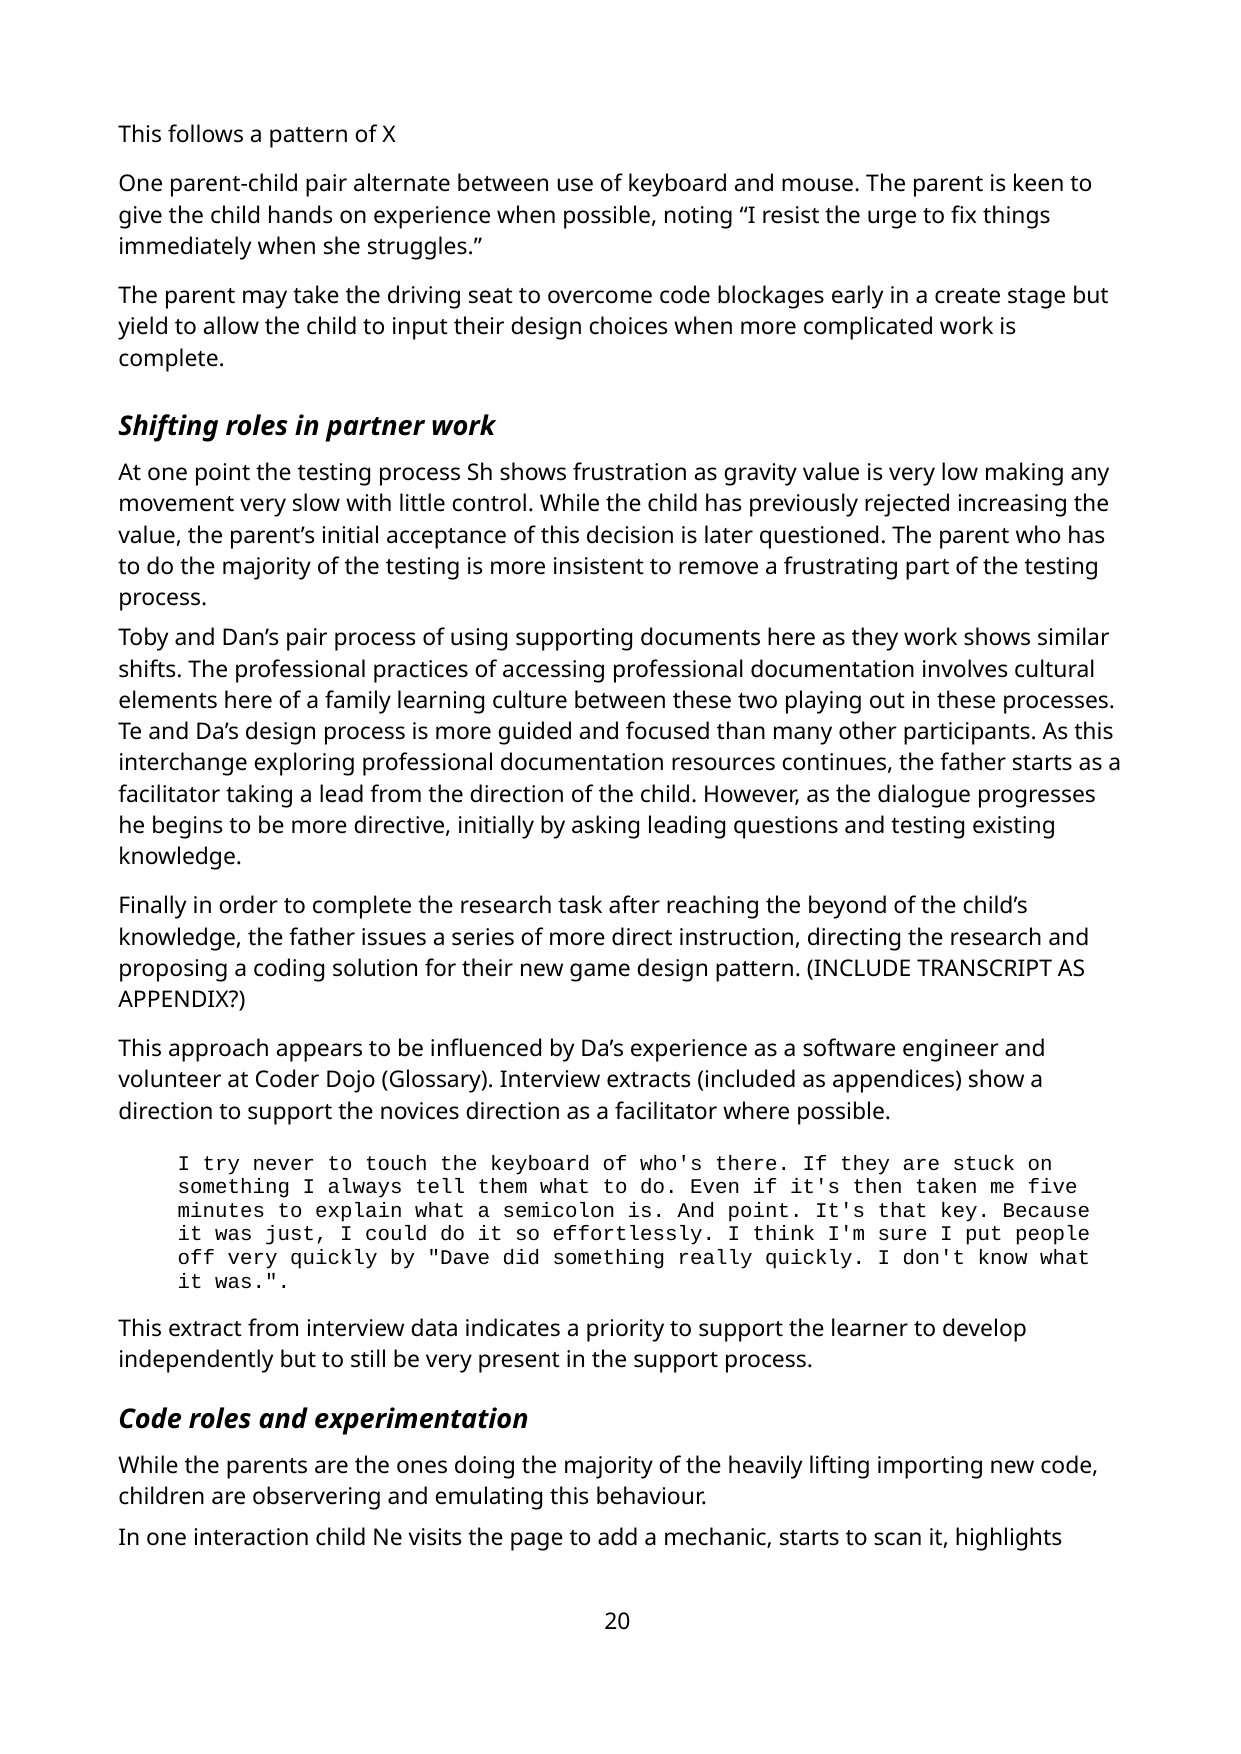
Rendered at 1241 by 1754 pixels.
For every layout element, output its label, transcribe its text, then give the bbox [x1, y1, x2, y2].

subtitle Code roles and experimentation [118, 1399, 1122, 1436]
text One parent-child pair alternate between use of keyboard and mouse. The parent is keen to give the child hands on experience when possible, noting “I resist the urge to fix things immediately when she struggles.” [118, 167, 1122, 261]
text I try never to touch the keyboard of who's there. If they are stuck on something I always tell them what to do. Even if it's then taken me five minutes to explain what a semicolon is. And point. It's that key. Because it was just, I could do it so effortlessly. I think I'm sure I put people off very quickly by "Dave did something really quickly. I don't know what it was.". [177, 1152, 1122, 1294]
text While the parents are the ones doing the majority of the heavily lifting importing new code, children are observering and emulating this behaviour. [118, 1449, 1122, 1511]
text Finally in order to complete the research task after reaching the beyond of the child’s knowledge, the father issues a series of more direct instruction, directing the research and proposing a coding solution for their new game design pattern. (INCLUDE TRANSCRIPT AS APPENDIX?) [118, 889, 1122, 1014]
text In one interaction child Ne visits the page to add a mechanic, starts to scan it, highlights [118, 1520, 1122, 1552]
text Toby and Dan’s pair process of using supporting documents here as they work shows similar shifts. The professional practices of accessing professional documentation involves cultural elements here of a family learning culture between these two playing out in these processes. Te and Da’s design process is more guided and focused than many other participants. As this interchange exploring professional documentation resources continues, the father starts as a facilitator taking a lead from the direction of the child. However, as the dialogue progresses he begins to be more directive, initially by asking leading questions and testing existing knowledge. [118, 621, 1122, 871]
text This follows a pattern of X [118, 118, 1122, 149]
text This approach appears to be influenced by Da’s experience as a software engineer and volunteer at Coder Dojo (Glossary). Interview extracts (included as appendices) show a direction to support the novices direction as a facilitator where possible. [118, 1032, 1122, 1126]
text At one point the testing process Sh shows frustration as gravity value is very low making any movement very slow with little control. While the child has previously rejected increasing the value, the parent’s initial acceptance of this decision is later questioned. The parent who has to do the majority of the testing is more insistent to remove a frustrating part of the testing process. [118, 456, 1122, 612]
text The parent may take the driving seat to overcome code blockages early in a create stage but yield to allow the child to input their design choices when more complicated work is complete. [118, 279, 1122, 373]
text This extract from interview data indicates a priority to support the learner to develop independently but to still be very present in the support process. [118, 1312, 1122, 1374]
subtitle Shifting roles in partner work [118, 407, 1122, 443]
